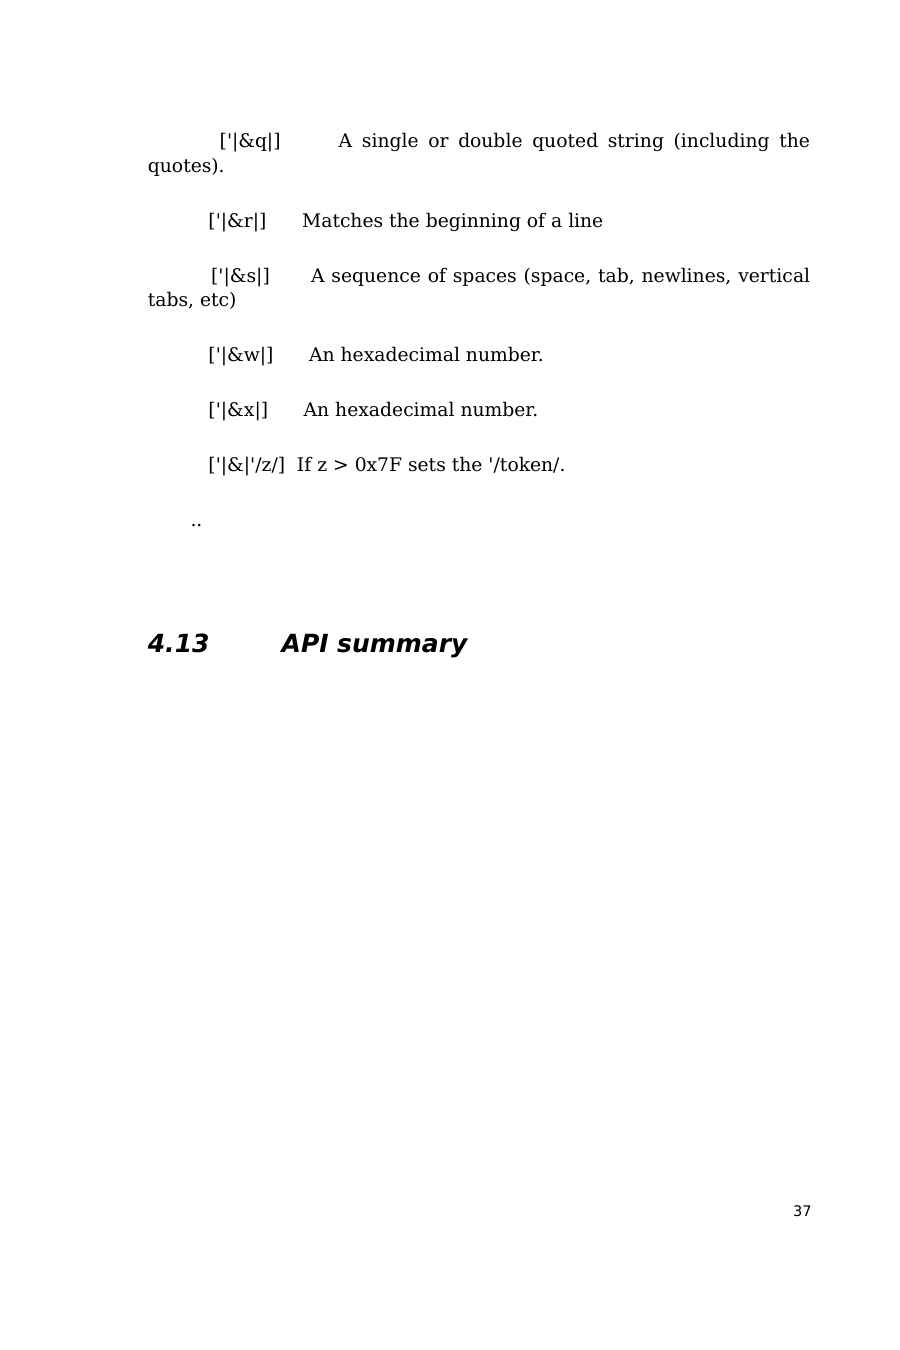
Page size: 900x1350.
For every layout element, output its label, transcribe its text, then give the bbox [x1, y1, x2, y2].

text ['|&|'/z/] If z > 0x7F sets the '/token/. [148, 454, 811, 476]
subtitle API summary [148, 629, 811, 658]
text .. [148, 509, 811, 531]
text ['|&w|] An hexadecimal number. [148, 344, 811, 366]
text ['|&q|] A single or double quoted string (including the quotes). [148, 130, 811, 177]
text ['|&r|] Matches the beginning of a line [148, 210, 811, 232]
text ['|&x|] An hexadecimal number. [148, 399, 811, 421]
text ['|&s|] A sequence of spaces (space, tab, newlines, vertical tabs, etc) [148, 264, 811, 311]
